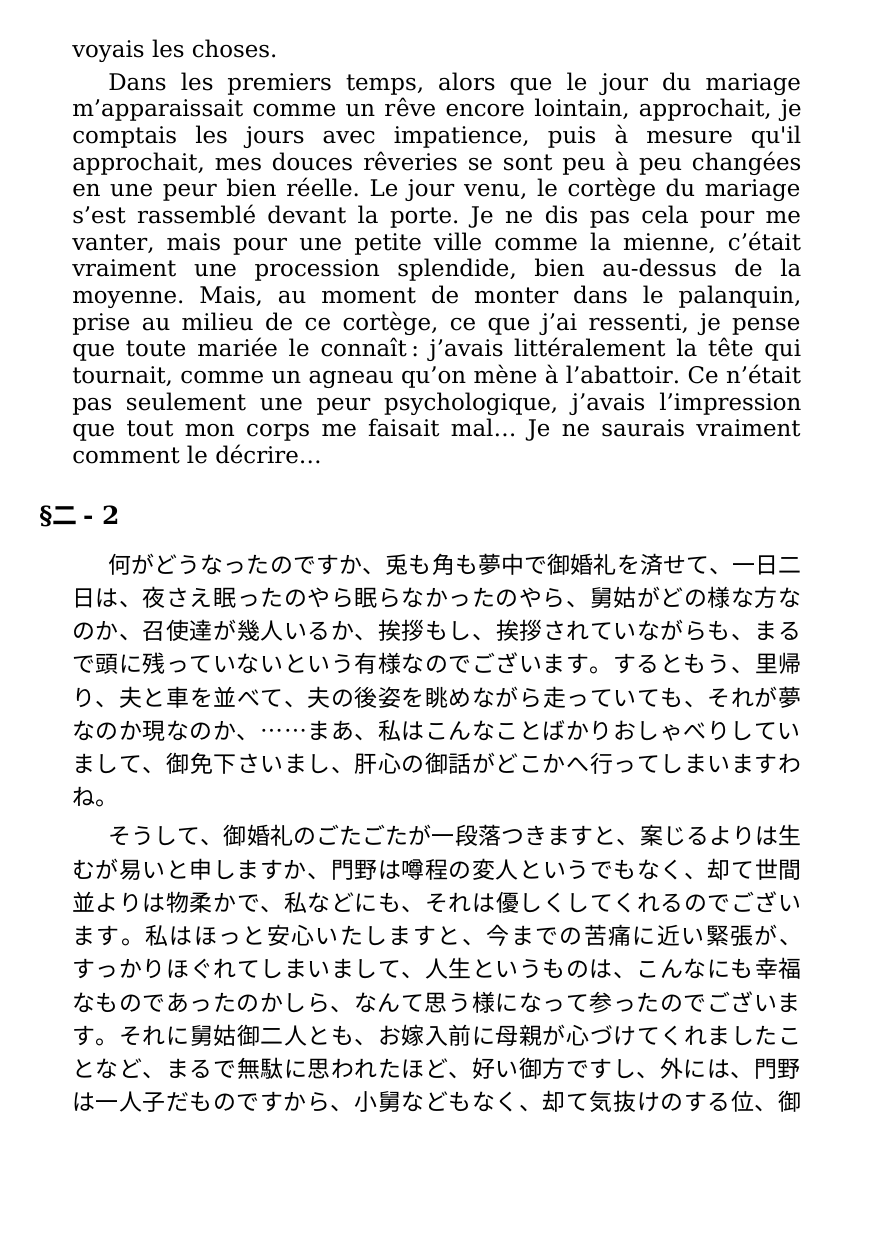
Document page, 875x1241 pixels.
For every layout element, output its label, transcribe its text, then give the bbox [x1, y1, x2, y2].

text Dans les premiers temps, alors que le jour du mariage m’apparaissait comme un rêve encore lointain, approchait, je comptais les jours avec impatience, puis à mesure qu'il approchait, mes douces rêveries se sont peu à peu changées en une peur bien réelle. Le jour venu, le cortège du mariage s’est rassemblé devant la porte. Je ne dis pas cela pour me vanter, mais pour une petite ville comme la mienne, c’était vraiment une procession splendide, bien au-dessus de la moyenne. Mais, au moment de monter dans le palanquin, prise au milieu de ce cortège, ce que j’ai ressenti, je pense que toute mariée le connaît : j’avais littéralement la tête qui tournait, comme un agneau qu’on mène à l’abattoir. Ce n’était pas seulement une peur psychologique, j’avais l’impression que tout mon corps me faisait mal… Je ne saurais vraiment comment le décrire… [72, 69, 802, 469]
text 何がどうなったのですか、兎も角も夢中で御婚礼を済せて、一日二日は、夜さえ眠ったのやら眠らなかったのやら、舅姑がどの様な方なのか、召使達が幾人いるか、挨拶もし、挨拶されていながらも、まるで頭に残っていないという有様なのでございます。するともう、里帰り、夫と車を並べて、夫の後姿を眺めながら走っていても、それが夢なのか現なのか、……まあ、私はこんなことばかりおしゃべりしていまして、御免下さいまし、肝心の御話がどこかへ行ってしまいますわね。 [72, 546, 802, 812]
text そうして、御婚礼のごたごたが一段落つきますと、案じるよりは生むが易いと申しますか、門野は噂程の変人というでもなく、却て世間並よりは物柔かで、私などにも、それは優しくしてくれるのでございます。私はほっと安心いたしますと、今までの苦痛に近い緊張が、すっかりほぐれてしまいまして、人生というものは、こんなにも幸福なものであったのかしら、なんて思う様になって参ったのでございます。それに舅姑御二人とも、お嫁入前に母親が心づけてくれましたことなど、まるで無駄に思われたほど、好い御方ですし、外には、門野は一人子だものですから、小舅などもなく、却て気抜けのする位、御 [72, 818, 802, 1117]
subtitle §二 - 2 [36, 492, 838, 534]
text voyais les choses. [72, 36, 802, 63]
